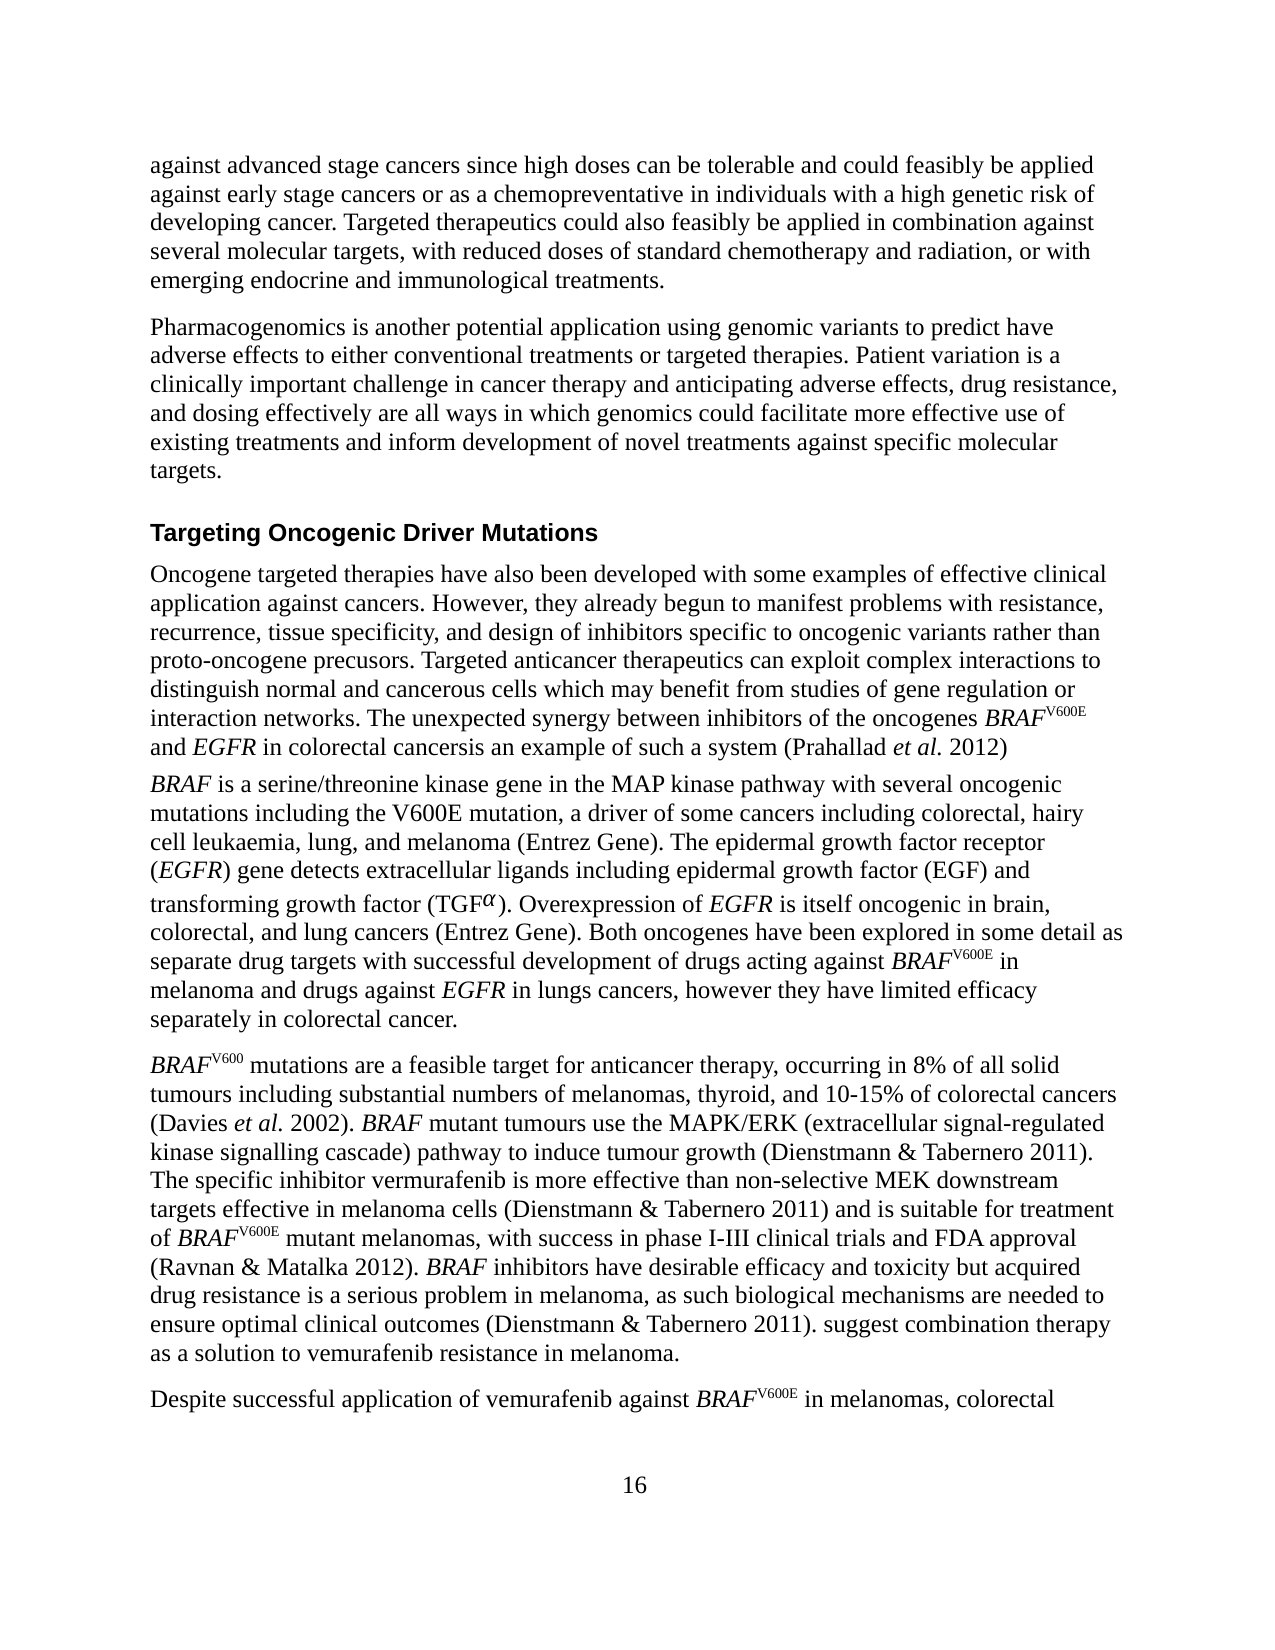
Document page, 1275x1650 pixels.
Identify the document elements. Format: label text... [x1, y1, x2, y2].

text BRAFV600 mutations are a feasible target for anticancer therapy, occurring in 8% of all solid tumours including substantial numbers of melanomas, thyroid, and 10-15% of colorectal cancers (Davies et al. 2002). BRAF mutant tumours use the MAPK/ERK (extracellular signal-regulated kinase signalling cascade) pathway to induce tumour growth (Dienstmann & Tabernero 2011). The specific inhibitor vermurafenib is more effective than non-selective MEK downstream targets effective in melanoma cells (Dienstmann & Tabernero 2011) and is suitable for treatment of BRAFV600E mutant melanomas, with success in phase I-III clinical trials and FDA approval (Ravnan & Matalka 2012). BRAF inhibitors have desirable efficacy and toxicity but acquired drug resistance is a serious problem in melanoma, as such biological mechanisms are needed to ensure optimal clinical outcomes (Dienstmann & Tabernero 2011). suggest combination therapy as a solution to vemurafenib resistance in melanoma. [150, 1050, 1125, 1367]
text against advanced stage cancers since high doses can be tolerable and could feasibly be applied against early stage cancers or as a chemopreventative in individuals with a high genetic risk of developing cancer. Targeted therapeutics could also feasibly be applied in combination against several molecular targets, with reduced doses of standard chemotherapy and radiation, or with emerging endocrine and immunological treatments. [150, 150, 1125, 294]
text Oncogene targeted therapies have also been developed with some examples of effective clinical application against cancers. However, they already begun to manifest problems with resistance, recurrence, tissue specificity, and design of inhibitors specific to oncogenic variants rather than proto-oncogene precusors. Targeted anticancer therapeutics can exploit complex interactions to distinguish normal and cancerous cells which may benefit from studies of gene regulation or interaction networks. The unexpected synergy between inhibitors of the oncogenes BRAFV600E and EGFR in colorectal cancersis an example of such a system (Prahallad et al. 2012) [150, 559, 1125, 760]
text Despite successful application of vemurafenib against BRAFV600E in melanomas, colorectal [150, 1384, 1125, 1413]
subtitle Targeting Oncogenic Driver Mutations [150, 518, 1125, 547]
text BRAF is a serine/threonine kinase gene in the MAP kinase pathway with several oncogenic mutations including the V600E mutation, a driver of some cancers including colorectal, hairy cell leukaemia, lung, and melanoma (Entrez Gene). The epidermal growth factor receptor (EGFR) gene detects extracellular ligands including epidermal growth factor (EGF) and transforming growth factor (TGF). Overexpression of EGFR is itself oncogenic in brain, colorectal, and lung cancers (Entrez Gene). Both oncogenes have been explored in some detail as separate drug targets with successful development of drugs acting against BRAFV600E in melanoma and drugs against EGFR in lungs cancers, however they have limited efficacy separately in colorectal cancer. [150, 769, 1125, 1032]
text Pharmacogenomics is another potential application using genomic variants to predict have adverse effects to either conventional treatments or targeted therapies. Patient variation is a clinically important challenge in cancer therapy and anticipating adverse effects, drug resistance, and dosing effectively are all ways in which genomics could facilitate more effective use of existing treatments and inform development of novel treatments against specific molecular targets. [150, 312, 1125, 484]
